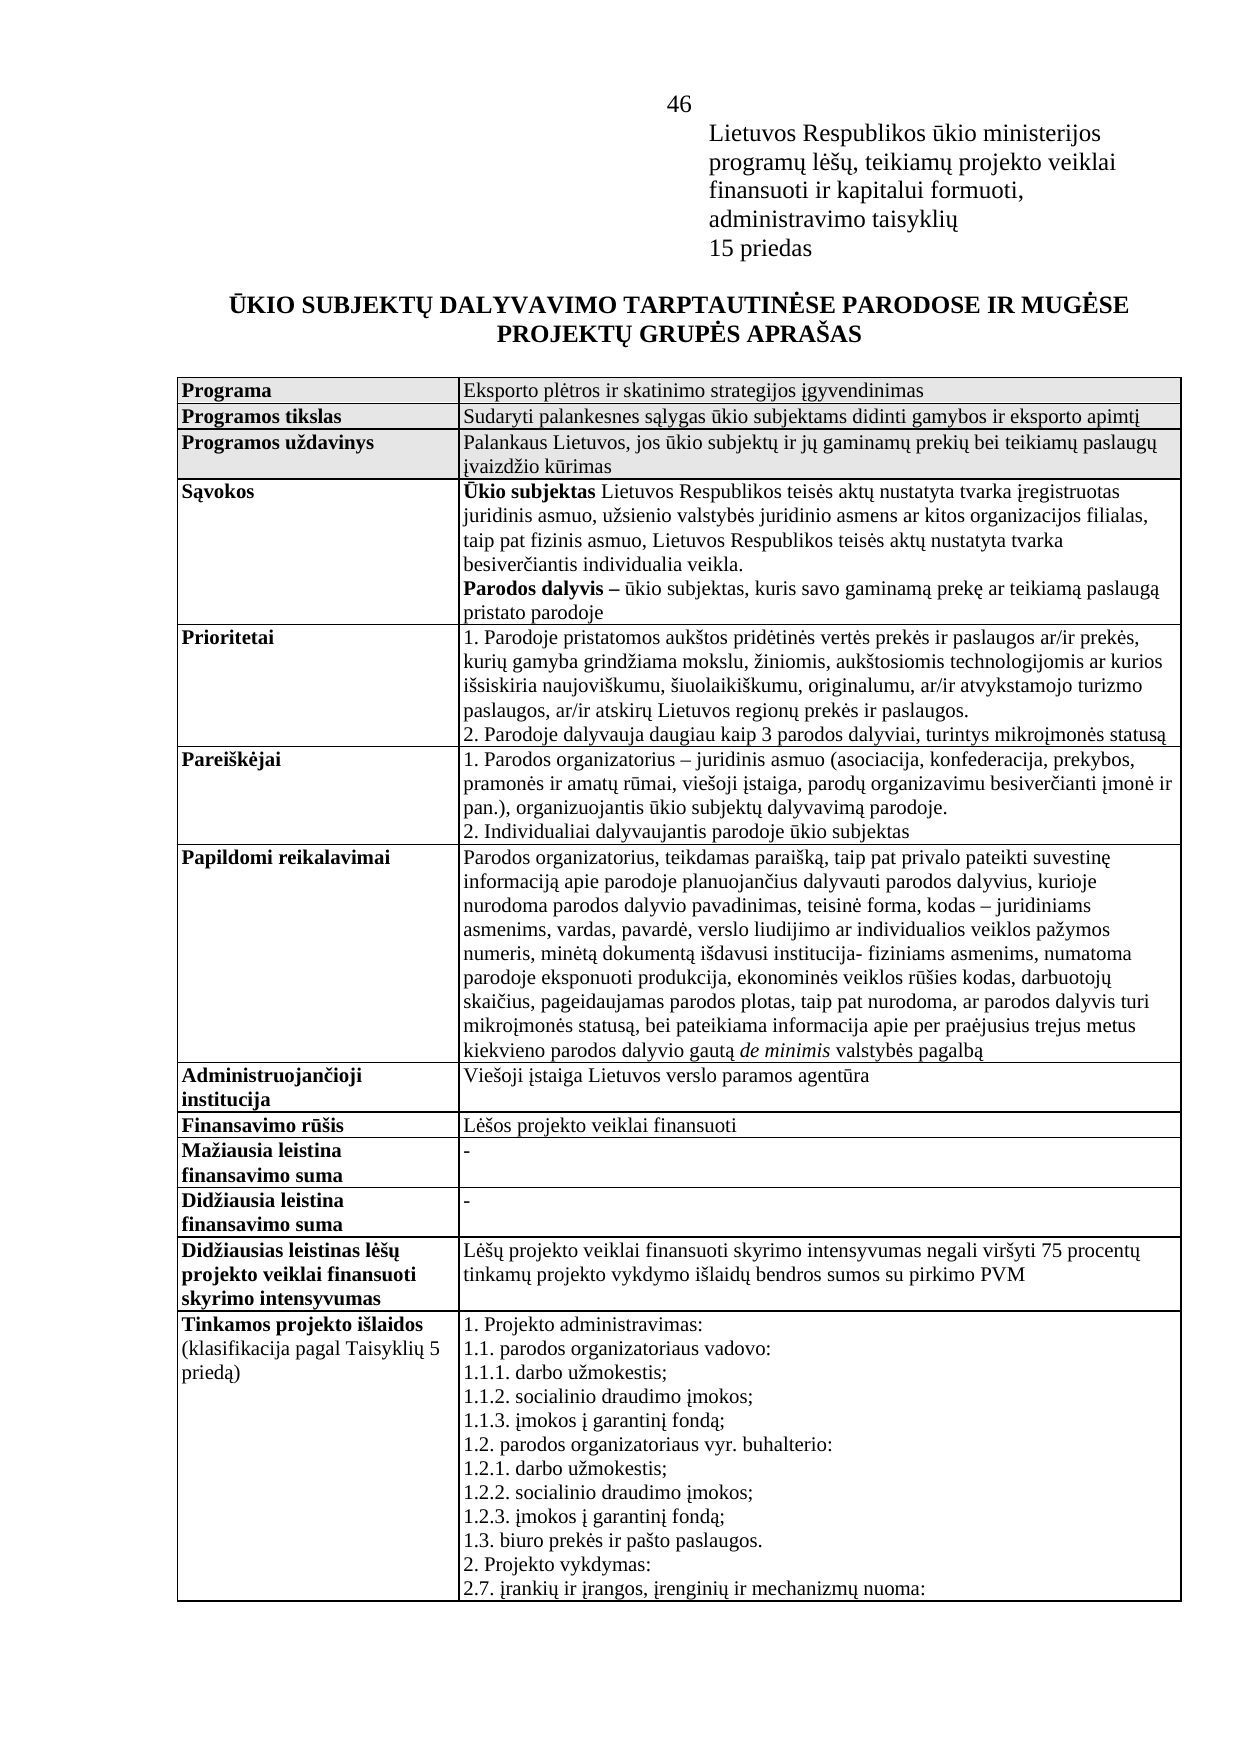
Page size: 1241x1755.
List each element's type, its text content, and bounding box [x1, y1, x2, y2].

text Lietuvos Respublikos ūkio ministerijos [709, 118, 1181, 147]
text programų lėšų, teikiamų projekto veiklai [177, 147, 1181, 176]
table_cell Papildomi reikalavimai [178, 845, 458, 1062]
table_cell - [460, 1188, 1180, 1236]
table_cell Prioritetai [178, 625, 458, 746]
table_cell Viešoji įstaiga Lietuvos verslo paramos agentūra [460, 1063, 1180, 1111]
table_cell Programos uždavinys [178, 430, 458, 478]
table_cell Pareiškėjai [178, 747, 458, 843]
table_cell Sudaryti palankesnes sąlygas ūkio subjektams didinti gamybos ir eksporto apimtį [460, 404, 1180, 428]
table_cell Tinkamos projekto išlaidos (klasifikacija pagal Taisyklių 5 priedą) [178, 1312, 458, 1600]
table_header Eksporto plėtros ir skatinimo strategijos įgyvendinimas [460, 378, 1180, 402]
text ŪKIO SUBJEKTŲ DALYVAVIMO TARPTAUTINĖSE PARODOSE IR MUGĖSE PROJEKTŲ GRUPĖS APRAŠAS [177, 291, 1181, 348]
text administravimo taisyklių [177, 204, 1181, 233]
table_cell - [460, 1138, 1180, 1187]
table_header Programa [178, 378, 458, 402]
text 15 priedas [177, 233, 1181, 262]
text finansuoti ir kapitalui formuoti, [177, 176, 1181, 204]
table_cell Programos tikslas [178, 404, 458, 428]
table_cell Palankaus Lietuvos, jos ūkio subjektų ir jų gaminamų prekių bei teikiamų paslaugų įvaizdžio kūrimas [460, 430, 1180, 478]
table_cell Sąvokos [178, 480, 458, 624]
table_cell Lėšų projekto veiklai finansuoti skyrimo intensyvumas negali viršyti 75 procentų tinkamų projekto vykdymo išlaidų bendros sumos su pirkimo PVM [460, 1238, 1180, 1310]
